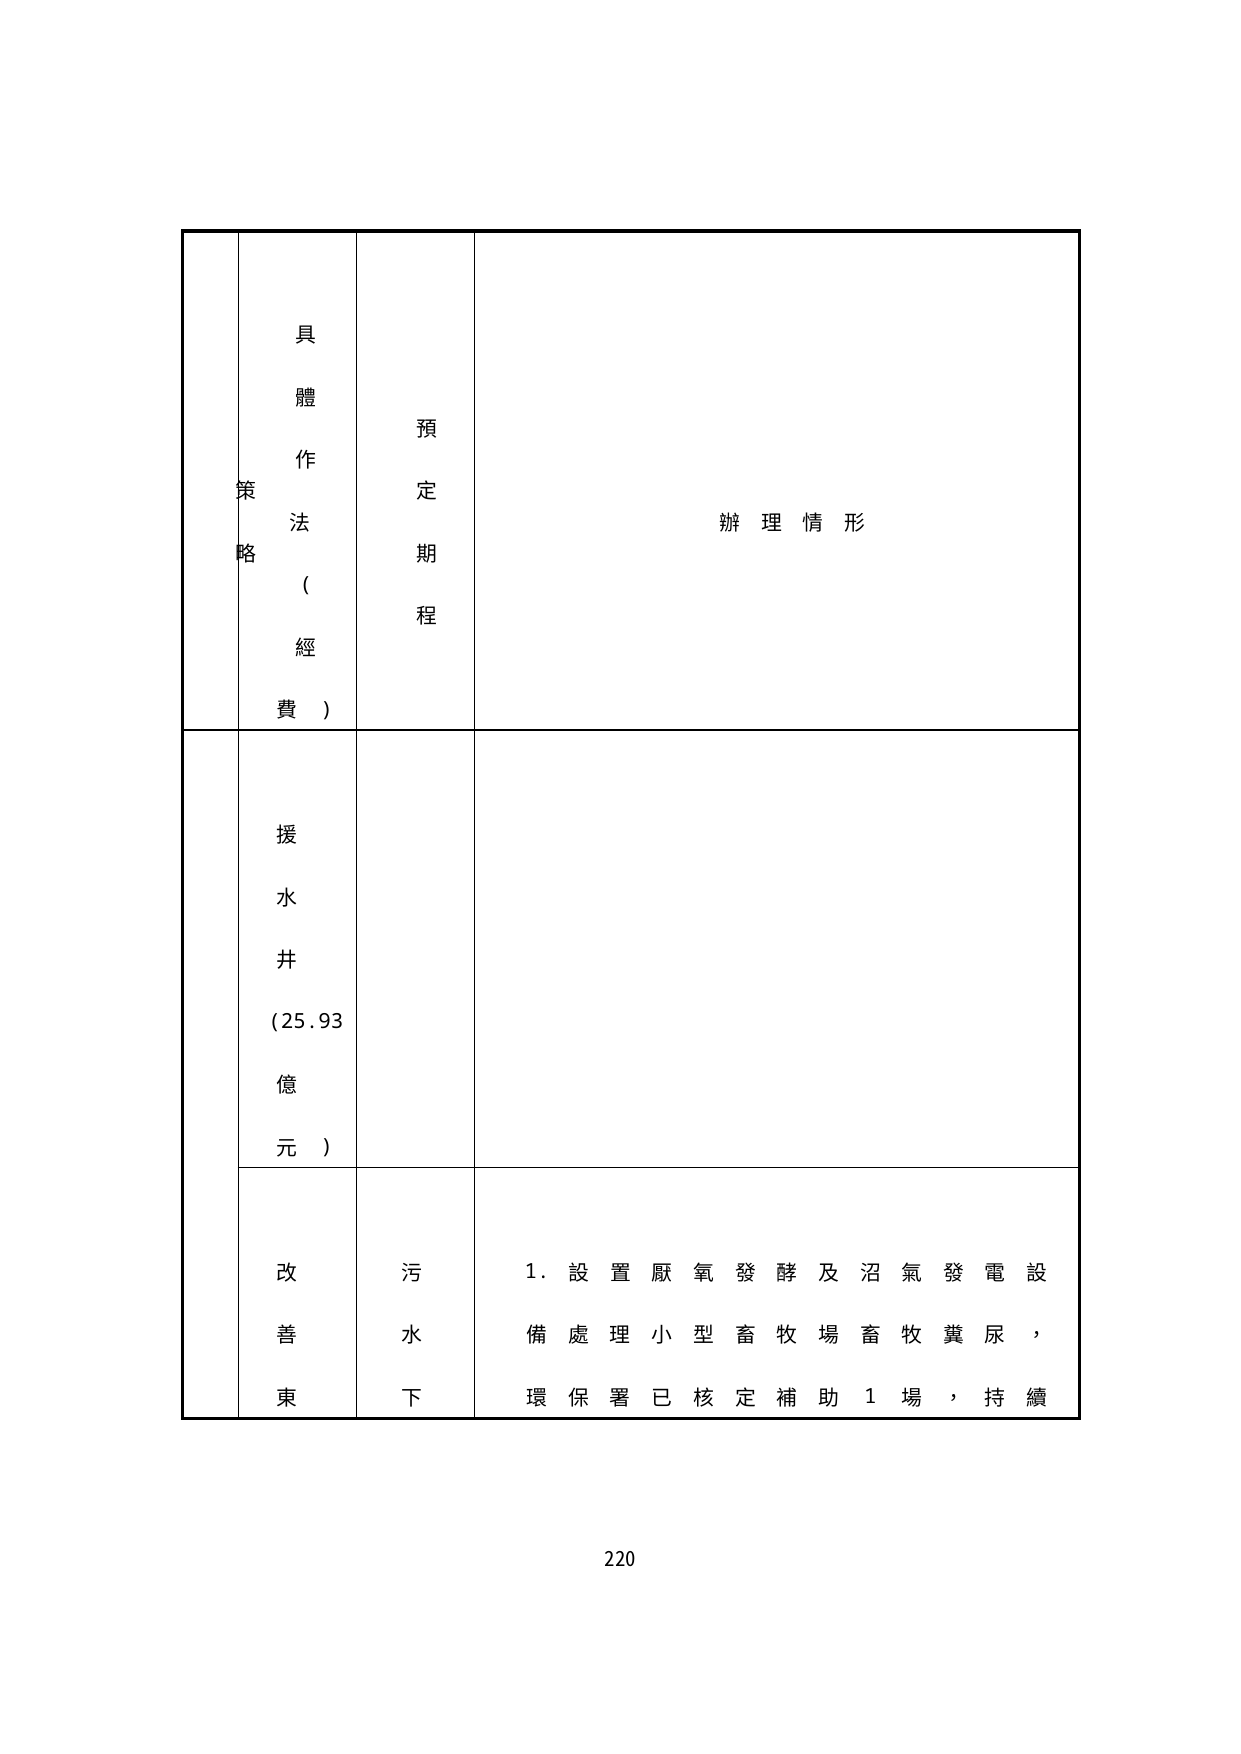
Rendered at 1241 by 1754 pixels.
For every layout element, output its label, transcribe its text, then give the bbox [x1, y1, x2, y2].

table_cell 污水下 [357, 1168, 474, 1417]
table_cell [357, 731, 474, 1167]
table_cell [475, 731, 1078, 1167]
table_cell 備援 [184, 731, 238, 1417]
table_cell 1.設置厭氧發酵及沼氣發電設備處理小型畜牧場畜牧糞尿，環保署已核定補助1場，持續 [475, 1168, 1078, 1417]
table_header 辦理情形 [475, 233, 1078, 729]
table_header 策略 [184, 233, 238, 729]
table_cell 改善東 [239, 1168, 356, 1417]
table_cell 援水井(25.93億元) [239, 731, 356, 1167]
table_header 具體作法(經費) [239, 233, 356, 729]
table_header 預定期程 [357, 233, 474, 729]
